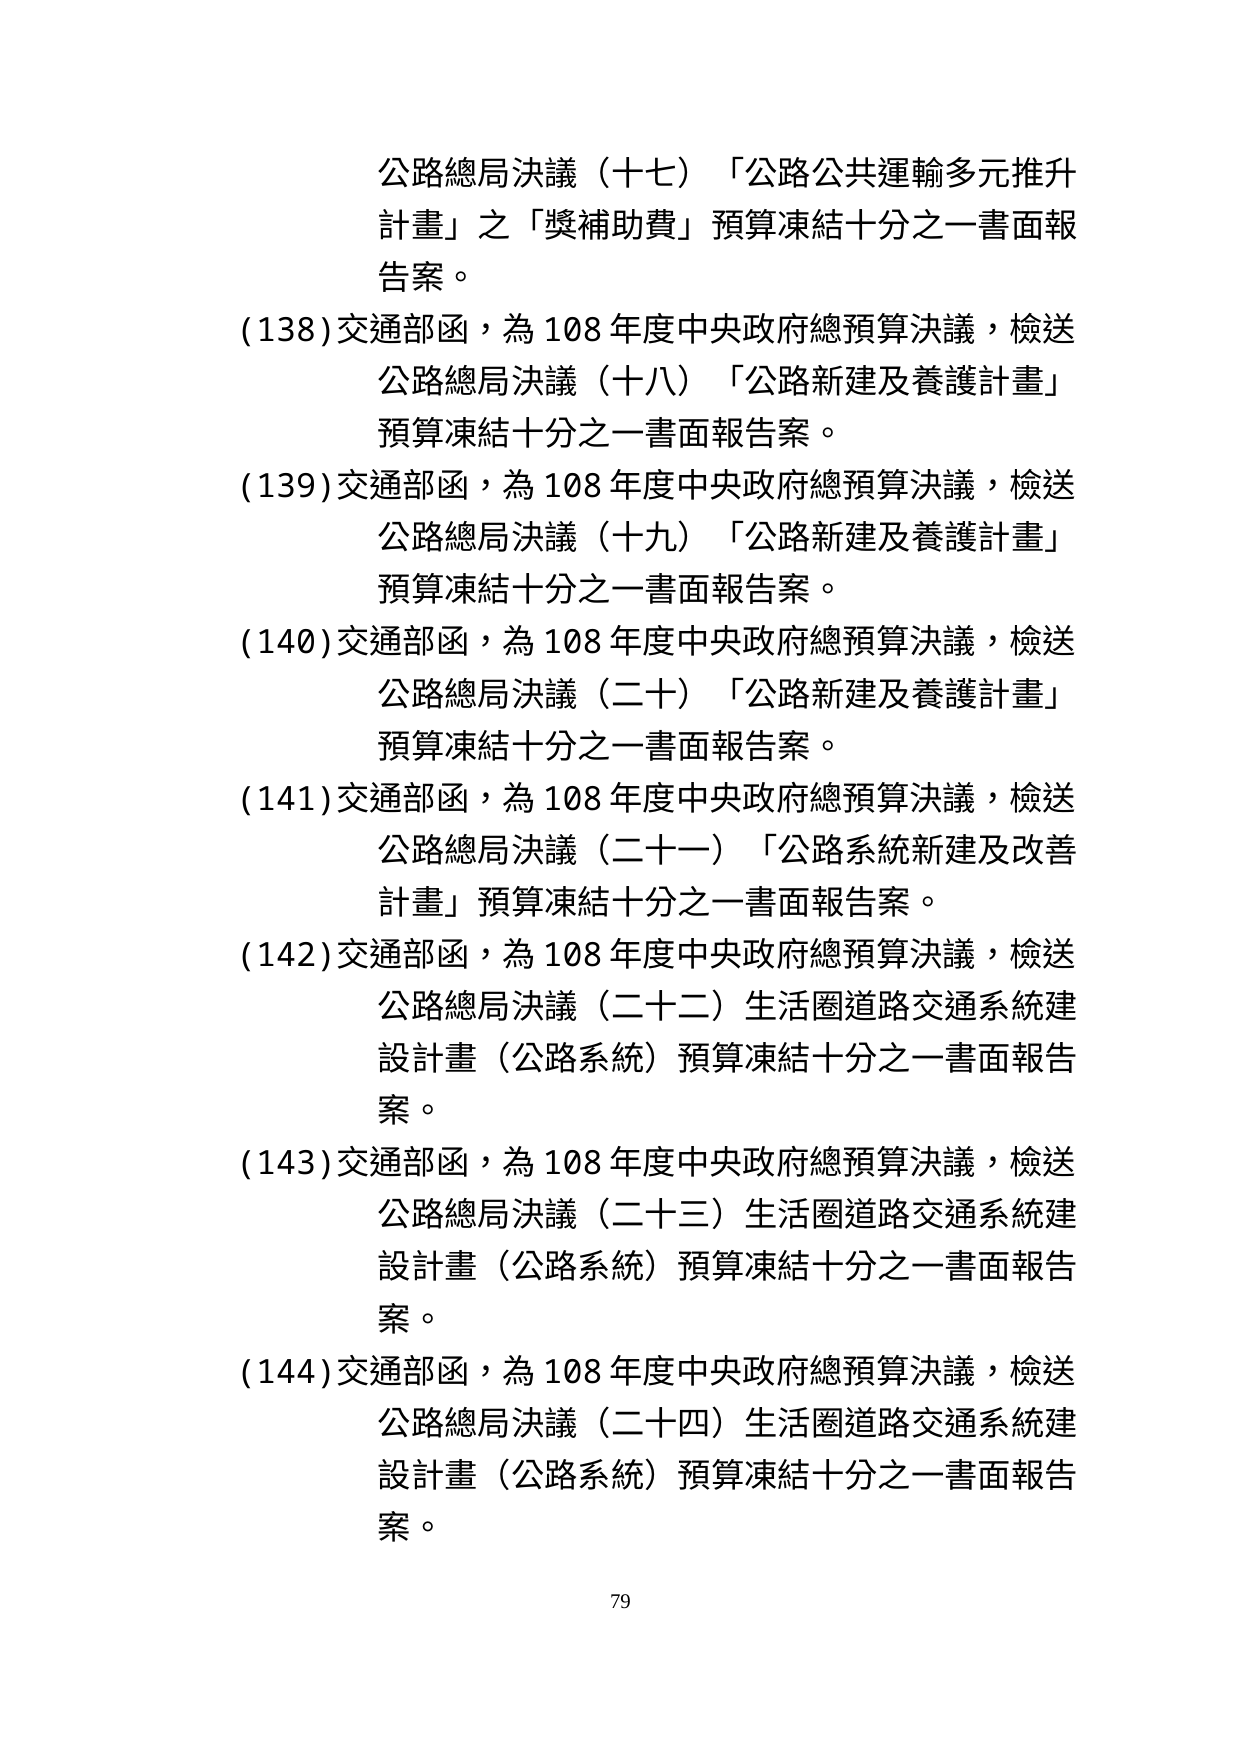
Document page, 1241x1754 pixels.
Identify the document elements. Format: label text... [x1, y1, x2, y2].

list 交通部函，為108年度中央政府總預算決議，檢送公路總局決議（二十一）「公路系統新建及改善計畫」預算凍結十分之一書面報告案。 [236, 768, 1104, 925]
list 公路總局決議（十七）「公路公共運輸多元推升計畫」之「獎補助費」預算凍結十分之一書面報告案。 [236, 143, 1104, 300]
list 交通部函，為108年度中央政府總預算決議，檢送公路總局決議（十八）「公路新建及養護計畫」預算凍結十分之一書面報告案。 [236, 300, 1104, 456]
list 交通部函，為108年度中央政府總預算決議，檢送公路總局決議（二十二）生活圈道路交通系統建設計畫（公路系統）預算凍結十分之一書面報告案。 [236, 925, 1104, 1133]
list 交通部函，為108年度中央政府總預算決議，檢送公路總局決議（十九）「公路新建及養護計畫」預算凍結十分之一書面報告案。 [236, 456, 1104, 612]
list 交通部函，為108年度中央政府總預算決議，檢送公路總局決議（二十三）生活圈道路交通系統建設計畫（公路系統）預算凍結十分之一書面報告案。 [236, 1133, 1104, 1341]
list 交通部函，為108年度中央政府總預算決議，檢送公路總局決議（二十四）生活圈道路交通系統建設計畫（公路系統）預算凍結十分之一書面報告案。 [236, 1341, 1104, 1550]
list 交通部函，為108年度中央政府總預算決議，檢送公路總局決議（二十）「公路新建及養護計畫」預算凍結十分之一書面報告案。 [236, 612, 1104, 768]
